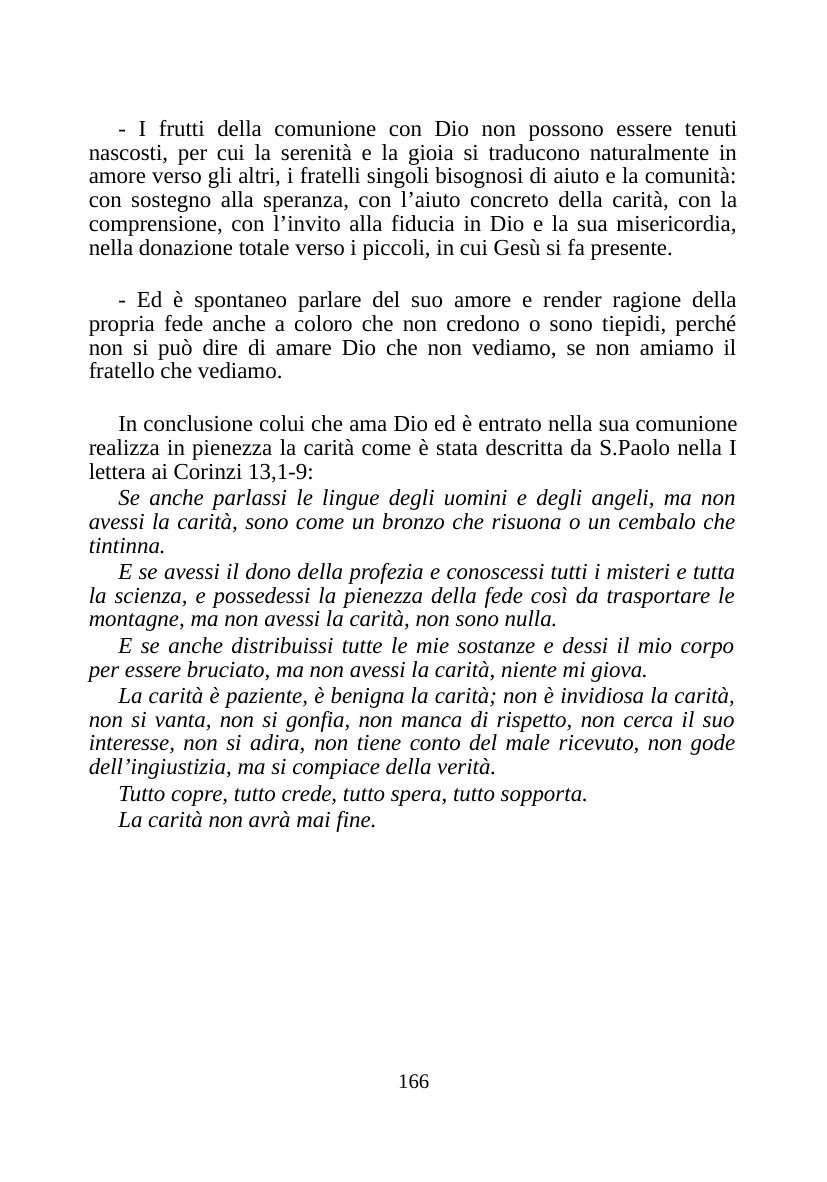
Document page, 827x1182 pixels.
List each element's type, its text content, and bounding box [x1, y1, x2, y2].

text E se avessi il dono della profezia e conoscessi tutti i misteri e tutta la scienza, e possedessi la pienezza della fede così da trasportare le montagne, ma non avessi la carità, non sono nulla. [88, 558, 738, 632]
text La carità non avrà mai fine. [88, 806, 738, 832]
text - I frutti della comunione con Dio non possono essere tenuti nascosti, per cui la serenità e la gioia si traducono naturalmente in amore verso gli altri, i fratelli singoli bisognosi di aiuto e la comunità: con sostegno alla speranza, con l’aiuto concreto della carità, con la comprensione, con l’invito alla fiducia in Dio e la sua misericordia, nella donazione totale verso i piccoli, in cui Gesù si fa presente. [88, 115, 738, 260]
text Se anche parlassi le lingue degli uomini e degli angeli, ma non avessi la carità, sono come un bronzo che risuona o un cembalo che tintinna. [88, 484, 738, 558]
text La carità è paziente, è benigna la carità; non è invidiosa la carità, non si vanta, non si gonfia, non manca di rispetto, non cerca il suo interesse, non si adira, non tiene conto del male ricevuto, non gode dell’ingiustizia, ma si compiace della verità. [88, 682, 738, 779]
text Tutto copre, tutto crede, tutto spera, tutto sopporta. [88, 779, 738, 806]
text - Ed è spontaneo parlare del suo amore e render ragione della propria fede anche a coloro che non credono o sono tiepidi, perché non si può dire di amare Dio che non vediamo, se non amiamo il fratello che vediamo. [88, 286, 738, 384]
text E se anche distribuissi tutte le mie sostanze e dessi il mio corpo per essere bruciato, ma non avessi la carità, niente mi giova. [88, 632, 738, 682]
text In conclusione colui che ama Dio ed è entrato nella sua comunione realizza in pienezza la carità come è stata descritta da S.Paolo nella I lettera ai Corinzi 13,1-9: [88, 410, 738, 484]
